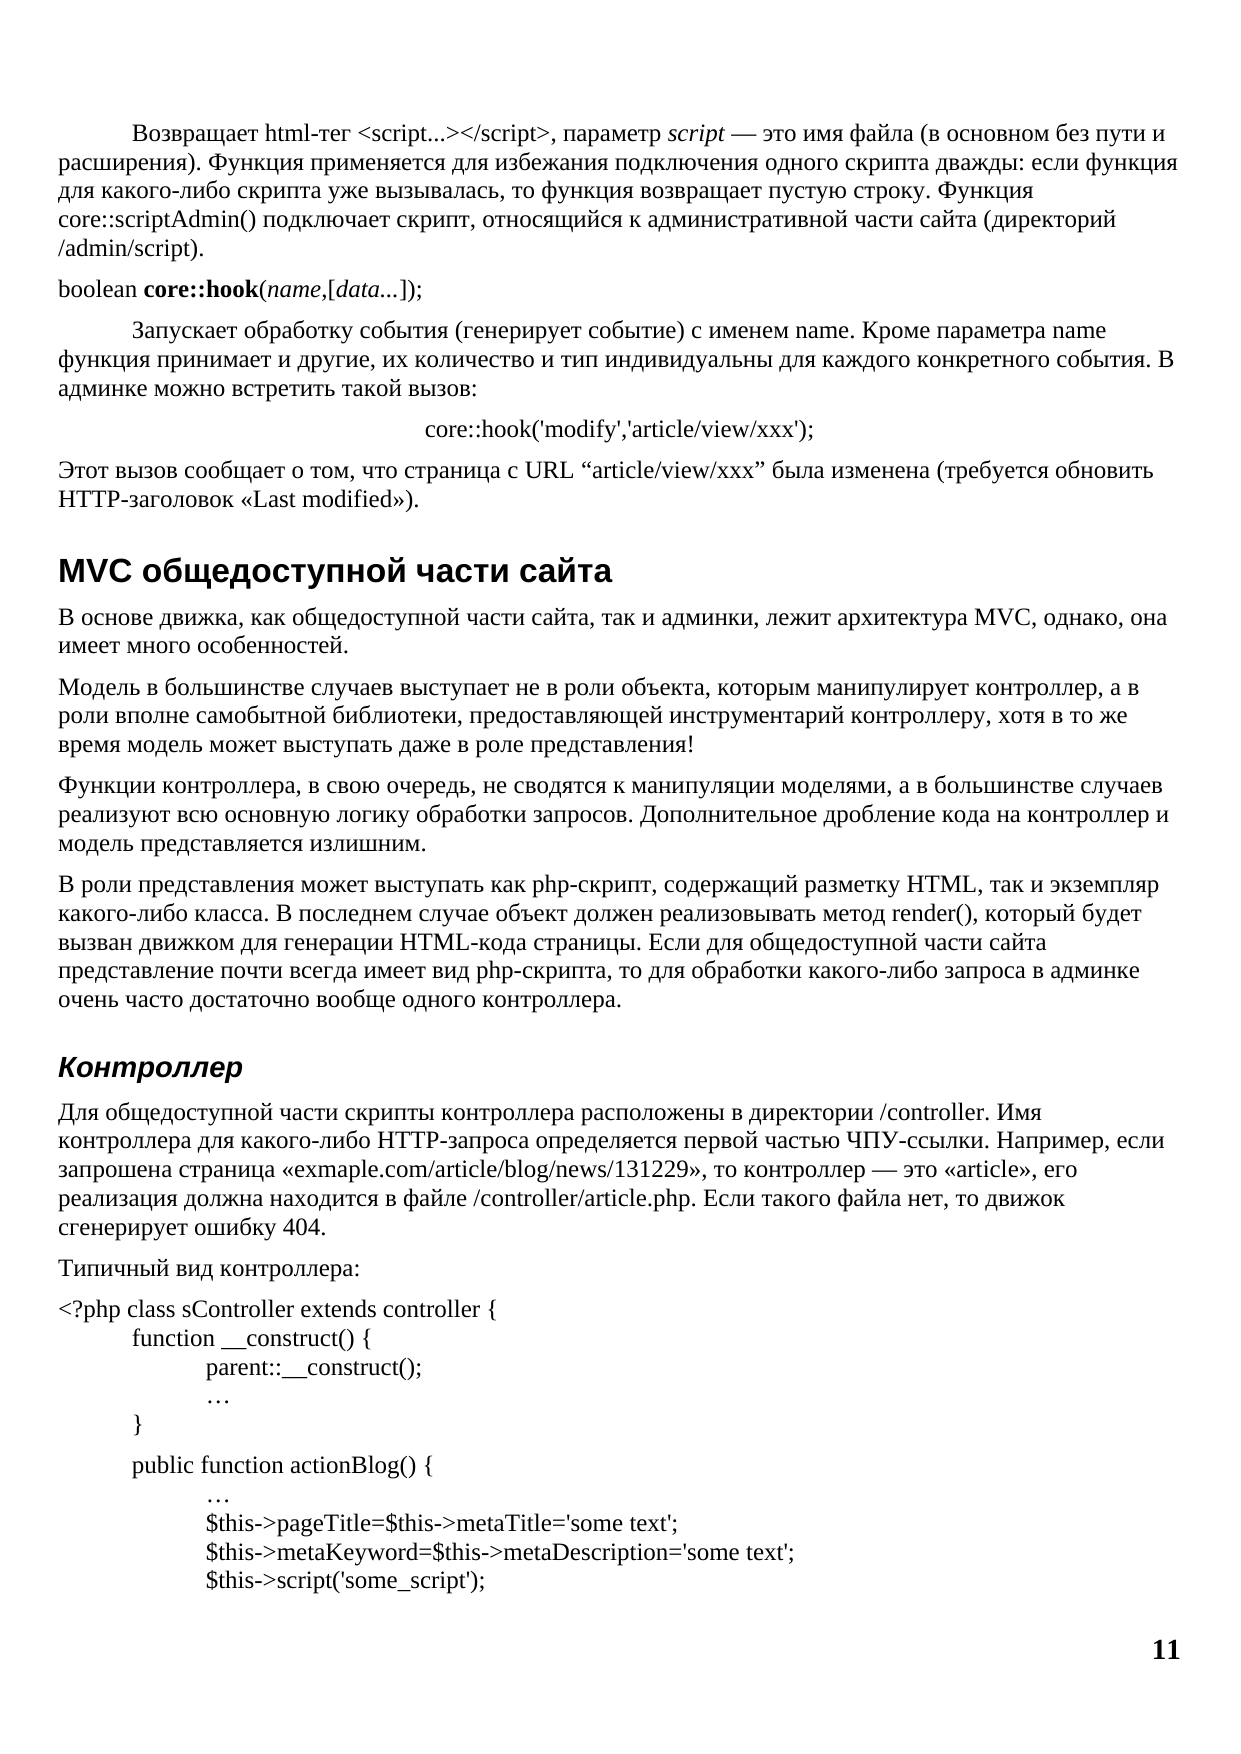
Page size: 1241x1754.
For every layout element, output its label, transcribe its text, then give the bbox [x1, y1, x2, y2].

text Функции контроллера, в свою очередь, не сводятся к манипуляции моделями, а в большинстве случаев реализуют всю основную логику обработки запросов. Дополнительное дробление кода на контроллер и модель представляется излишним. [58, 771, 1181, 857]
text Запускает обработку события (генерирует событие) с именем name. Кроме параметра name функция принимает и другие, их количество и тип индивидуальны для каждого конкретного события. В админке можно встретить такой вызов: [58, 316, 1181, 402]
subtitle MVC общедоступной части сайта [58, 551, 1181, 589]
text boolean core::hook(name,[data...]); [58, 274, 1181, 303]
text Модель в большинстве случаев выступает не в роли объекта, которым манипулирует контроллер, а в роли вполне самобытной библиотеки, предоставляющей инструментарий контроллеру, хотя в то же время модель может выступать даже в роле представления! [58, 672, 1181, 758]
text Этот вызов сообщает о том, что страница с URL “article/view/xxx” была изменена (требуется обновить HTTP-заголовок «Last modified»). [58, 456, 1181, 513]
subtitle Контроллер [58, 1051, 1181, 1084]
text В основе движка, как общедоступной части сайта, так и админки, лежит архитектура MVC, однако, она имеет много особенностей. [58, 602, 1181, 659]
text Для общедоступной части скрипты контроллера расположены в директории /controller. Имя контроллера для какого-либо HTTP-запроса определяется первой частью ЧПУ-ссылки. Например, если запрошена страница «exmaple.com/article/blog/news/131229», то контроллер — это «article», его реализация должна находится в файле /controller/article.php. Если такого файла нет, то движок сгенерирует ошибку 404. [58, 1097, 1181, 1240]
text core::hook('modify','article/view/xxx'); [58, 414, 1181, 443]
text <?php class sController extends controller { function __construct() { parent::__construct(); … } [58, 1294, 1181, 1438]
text public function actionBlog() { … $this->pageTitle=$this->metaTitle='some text'; $this->metaKeyword=$this->metaDescription='some text'; $this->script('some_script'); [58, 1450, 1181, 1594]
text Возвращает html-тег <script...></script>, параметр script — это имя файла (в основном без пути и расширения). Функция применяется для избежания подключения одного скрипта дважды: если функция для какого-либо скрипта уже вызывалась, то функция возвращает пустую строку. Функция core::scriptAdmin() подключает скрипт, относящийся к административной части сайта (директорий /admin/script). [58, 118, 1181, 262]
text Типичный вид контроллера: [58, 1253, 1181, 1282]
text В роли представления может выступать как php-скрипт, содержащий разметку HTML, так и экземпляр какого-либо класса. В последнем случае объект должен реализовывать метод render(), который будет вызван движком для генерации HTML-кода страницы. Если для общедоступной части сайта представление почти всегда имеет вид php-скрипта, то для обработки какого-либо запроса в админке очень часто достаточно вообще одного контроллера. [58, 869, 1181, 1013]
